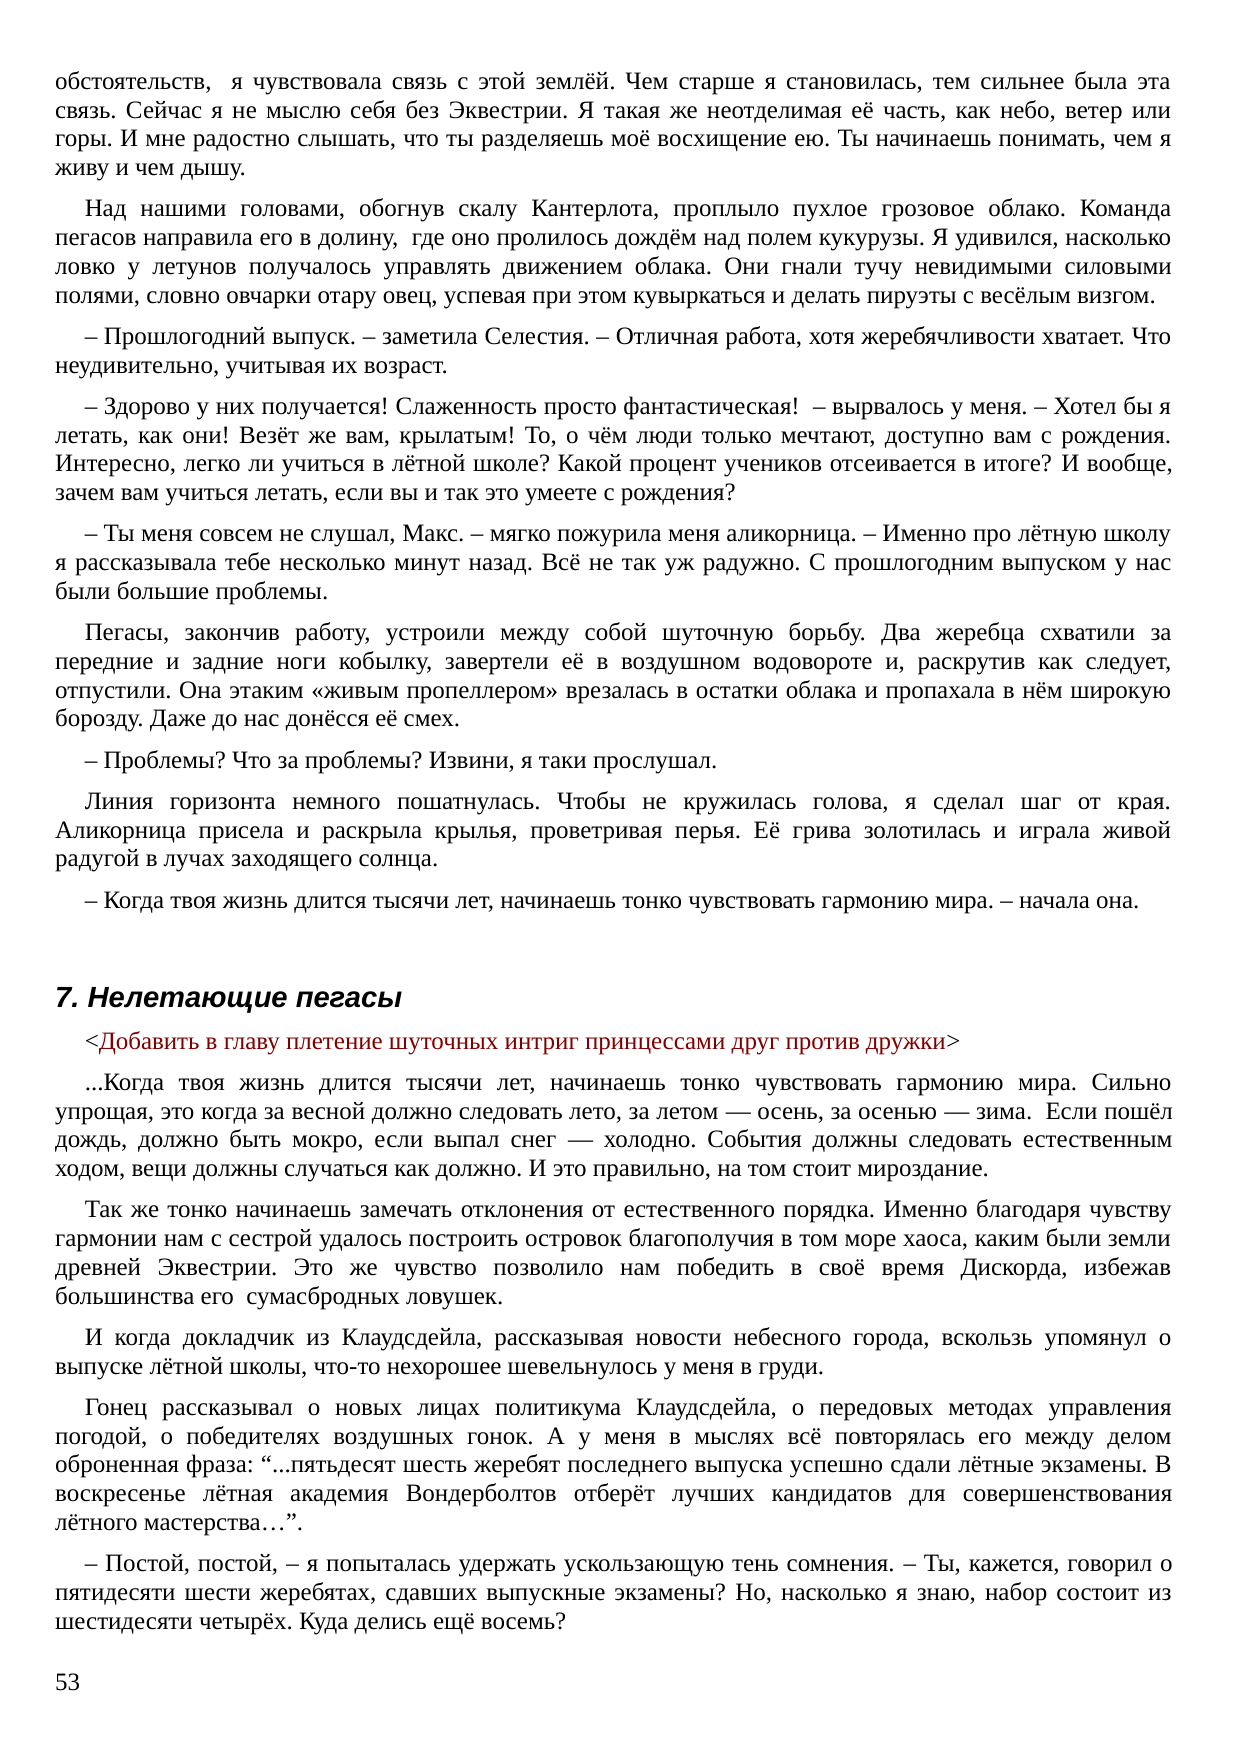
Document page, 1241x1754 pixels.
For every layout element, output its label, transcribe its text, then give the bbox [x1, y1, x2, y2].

text Гонец рассказывал о новых лицах политикума Клаудсдейла, о передовых методах управления погодой, о победителях воздушных гонок. А у меня в мыслях всё повторялась его между делом оброненная фраза: “...пятьдесят шесть жеребят последнего выпуска успешно сдали лётные экзамены. В воскресенье лётная академия Вондерболтов отберёт лучших кандидатов для совершенствования лётного мастерства…”. [55, 1392, 1173, 1536]
text – Прошлогодний выпуск. – заметила Селестия. – Отличная работа, хотя жеребячливости хватает. Что неудивительно, учитывая их возраст. [55, 321, 1173, 378]
subtitle 7. Нелетающие пегасы [55, 980, 1173, 1013]
text – Постой, постой, – я попыталась удержать ускользающую тень сомнения. – Ты, кажется, говорил о пятидесяти шести жеребятах, сдавших выпускные экзамены? Но, насколько я знаю, набор состоит из шестидесяти четырёх. Куда делись ещё восемь? [55, 1548, 1173, 1634]
text Линия горизонта немного пошатнулась. Чтобы не кружилась голова, я сделал шаг от края. Аликорница присела и раскрыла крылья, проветривая перья. Её грива золотилась и играла живой радугой в лучах заходящего солнца. [55, 786, 1173, 872]
text – Здорово у них получается! Слаженность просто фантастическая! – вырвалось у меня. – Хотел бы я летать, как они! Везёт же вам, крылатым! То, о чём люди только мечтают, доступно вам с рождения. Интересно, легко ли учиться в лётной школе? Какой процент учеников отсеивается в итоге? И вообще, зачем вам учиться летать, если вы и так это умеете с рождения? [55, 391, 1173, 506]
text Пегасы, закончив работу, устроили между собой шуточную борьбу. Два жеребца схватили за передние и задние ноги кобылку, завертели её в воздушном водовороте и, раскрутив как следует, отпустили. Она этаким «живым пропеллером» врезалась в остатки облака и пропахала в нём широкую борозду. Даже до нас донёсся её смех. [55, 617, 1173, 732]
text <Добавить в главу плетение шуточных интриг принцессами друг против дружки> [55, 1026, 1173, 1054]
text Над нашими головами, обогнув скалу Кантерлота, проплыло пухлое грозовое облако. Команда пегасов направила его в долину, где оно пролилось дождём над полем кукурузы. Я удивился, насколько ловко у летунов получалось управлять движением облака. Они гнали тучу невидимыми силовыми полями, словно овчарки отару овец, успевая при этом кувыркаться и делать пируэты с весёлым визгом. [55, 193, 1173, 308]
text – Ты меня совсем не слушал, Макс. – мягко пожурила меня аликорница. – Именно про лётную школу я рассказывала тебе несколько минут назад. Всё не так уж радужно. С прошлогодним выпуском у нас были большие проблемы. [55, 518, 1173, 605]
text И когда докладчик из Клаудсдейла, рассказывая новости небесного города, вскользь упомянул о выпуске лётной школы, что-то нехорошее шевельнулось у меня в груди. [55, 1322, 1173, 1379]
text обстоятельств, я чувствовала связь с этой землёй. Чем старше я становилась, тем сильнее была эта связь. Сейчас я не мыслю себя без Эквестрии. Я такая же неотделимая её часть, как небо, ветер или горы. И мне радостно слышать, что ты разделяешь моё восхищение ею. Ты начинаешь понимать, чем я живу и чем дышу. [55, 66, 1173, 181]
text ...Когда твоя жизнь длится тысячи лет, начинаешь тонко чувствовать гармонию мира. Сильно упрощая, это когда за весной должно следовать лето, за летом — осень, за осенью — зима. Если пошёл дождь, должно быть мокро, если выпал снег — холодно. События должны следовать естественным ходом, вещи должны случаться как должно. И это правильно, на том стоит мироздание. [55, 1067, 1173, 1182]
text – Когда твоя жизнь длится тысячи лет, начинаешь тонко чувствовать гармонию мира. – начала она. [55, 885, 1173, 913]
text – Проблемы? Что за проблемы? Извини, я таки прослушал. [55, 745, 1173, 773]
text Так же тонко начинаешь замечать отклонения от естественного порядка. Именно благодаря чувству гармонии нам с сестрой удалось построить островок благополучия в том море хаоса, каким были земли древней Эквестрии. Это же чувство позволило нам победить в своё время Дискорда, избежав большинства его сумасбродных ловушек. [55, 1194, 1173, 1309]
